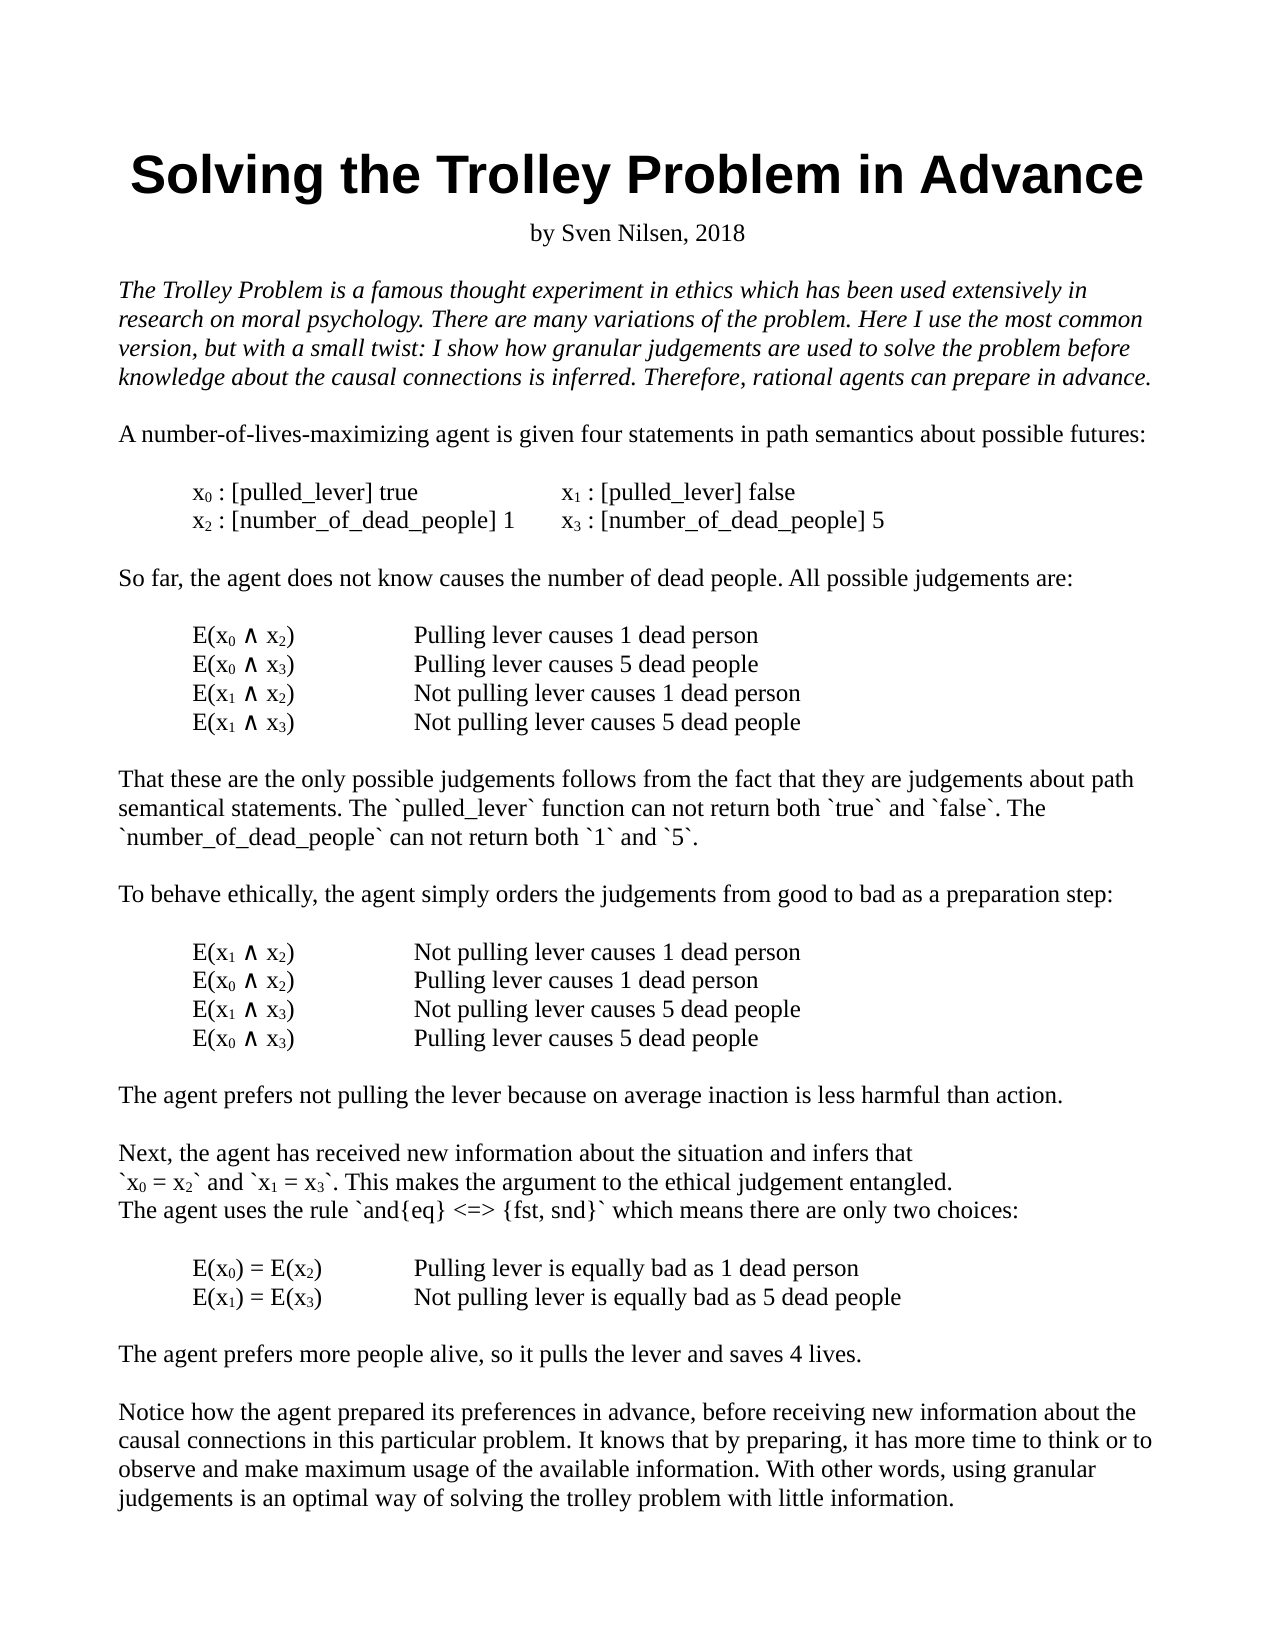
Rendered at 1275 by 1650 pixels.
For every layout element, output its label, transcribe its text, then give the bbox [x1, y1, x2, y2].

text x0 : [pulled_lever] true x1 : [pulled_lever] false [118, 477, 1157, 505]
text Notice how the agent prepared its preferences in advance, before receiving new information about the causal connections in this particular problem. It knows that by preparing, it has more time to think or to observe and make maximum usage of the available information. With other words, using granular judgements is an optimal way of solving the trolley problem with little information. [118, 1397, 1157, 1512]
text E(x0 ∧ x3) Pulling lever causes 5 dead people [118, 1023, 1157, 1052]
text E(x0 ∧ x3) Pulling lever causes 5 dead people [118, 649, 1157, 678]
text E(x0 ∧ x2) Pulling lever causes 1 dead person [118, 965, 1157, 994]
text E(x0) = E(x2) Pulling lever is equally bad as 1 dead person [118, 1253, 1157, 1282]
text The agent prefers not pulling the lever because on average inaction is less harmful than action. [118, 1080, 1157, 1109]
text Next, the agent has received new information about the situation and infers that `x0 = x2` and `x1 = x3`. This makes the argument to the ethical judgement entangled. The agent uses the rule `and{eq} <=> {fst, snd}` which means there are only two choices: [118, 1138, 1157, 1224]
text E(x1 ∧ x3) Not pulling lever causes 5 dead people [118, 707, 1157, 735]
title Solving the Trolley Problem in Advance [118, 143, 1157, 205]
text E(x0 ∧ x2) Pulling lever causes 1 dead person [118, 620, 1157, 649]
text E(x1 ∧ x2) Not pulling lever causes 1 dead person [118, 937, 1157, 965]
text A number-of-lives-maximizing agent is given four statements in path semantics about possible futures: [118, 419, 1157, 448]
text That these are the only possible judgements follows from the fact that they are judgements about path semantical statements. The `pulled_lever` function can not return both `true` and `false`. The `number_of_dead_people` can not return both `1` and `5`. [118, 764, 1157, 850]
text by Sven Nilsen, 2018 [118, 218, 1157, 247]
text E(x1) = E(x3) Not pulling lever is equally bad as 5 dead people [118, 1282, 1157, 1310]
text E(x1 ∧ x2) Not pulling lever causes 1 dead person [118, 678, 1157, 707]
text E(x1 ∧ x3) Not pulling lever causes 5 dead people [118, 994, 1157, 1023]
text So far, the agent does not know causes the number of dead people. All possible judgements are: [118, 563, 1157, 592]
text x2 : [number_of_dead_people] 1 x3 : [number_of_dead_people] 5 [118, 505, 1157, 534]
text The agent prefers more people alive, so it pulls the lever and saves 4 lives. [118, 1339, 1157, 1368]
text To behave ethically, the agent simply orders the judgements from good to bad as a preparation step: [118, 879, 1157, 908]
text The Trolley Problem is a famous thought experiment in ethics which has been used extensively in research on moral psychology. There are many variations of the problem. Here I use the most common version, but with a small twist: I show how granular judgements are used to solve the problem before knowledge about the causal connections is inferred. Therefore, rational agents can prepare in advance. [118, 275, 1157, 390]
